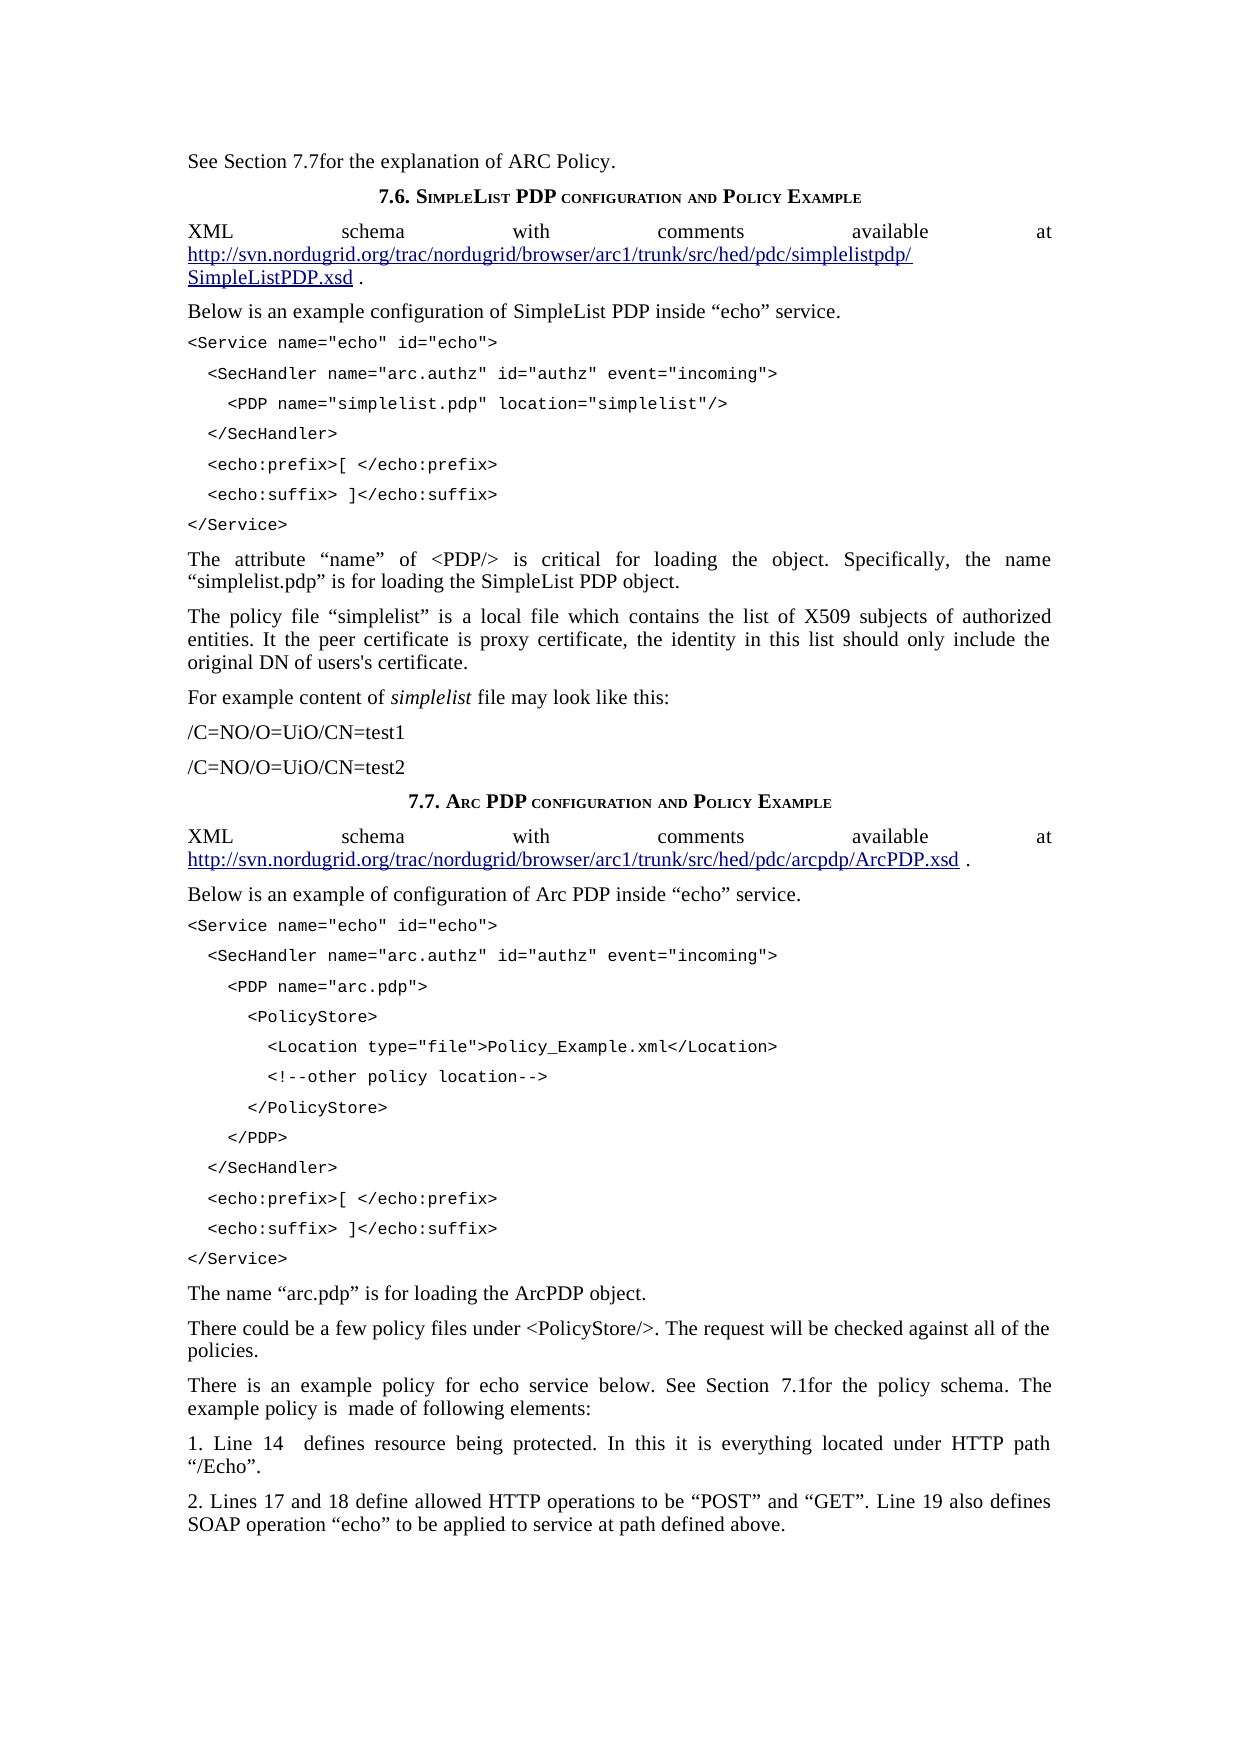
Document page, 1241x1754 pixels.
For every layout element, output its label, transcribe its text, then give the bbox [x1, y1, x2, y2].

text The policy file “simplelist” is a local file which contains the list of X509 subjects of authorized entities. It the peer certificate is proxy certificate, the identity in this list should only include the original DN of users's certificate. [187, 605, 1053, 674]
text Below is an example configuration of SimpleList PDP inside “echo” service. [187, 300, 1053, 323]
text <echo:suffix> ]</echo:suffix> [187, 487, 1053, 505]
text The attribute “name” of <PDP/> is critical for loading the object. Specifically, the name “simplelist.pdp” is for loading the SimpleList PDP object. [187, 547, 1053, 593]
text XML schema with comments available at http://svn.nordugrid.org/trac/nordugrid/browser/arc1/trunk/src/hed/pdc/arcpdp/ArcPDP.xsd . [187, 825, 1053, 871]
text <Service name="echo" id="echo"> [187, 918, 1053, 936]
text <PDP name="simplelist.pdp" location="simplelist"/> [187, 396, 1053, 414]
text /C=NO/O=UiO/CN=test2 [187, 756, 1053, 779]
text 1. Line 14 defines resource being protected. In this it is everything located under HTTP path “/Echo”. [187, 1432, 1053, 1478]
text /C=NO/O=UiO/CN=test1 [187, 721, 1053, 744]
text 2. Lines 17 and 18 define allowed HTTP operations to be “POST” and “GET”. Line 19 also defines SOAP operation “echo” to be applied to service at path defined above. [187, 1490, 1053, 1536]
text There is an example policy for echo service below. See Section 7.1for the policy schema. The example policy is made of following elements: [187, 1374, 1053, 1420]
text See Section 7.7for the explanation of ARC Policy. [187, 150, 1053, 173]
subtitle SimpleList PDP configuration and Policy Example [187, 185, 1053, 208]
text </SecHandler> [187, 426, 1053, 445]
text </Service> [187, 517, 1053, 536]
text <SecHandler name="arc.authz" id="authz" event="incoming"> [187, 948, 1053, 967]
text <!--other policy location--> [187, 1069, 1053, 1088]
text </PDP> [187, 1130, 1053, 1148]
text The name “arc.pdp” is for loading the ArcPDP object. [187, 1282, 1053, 1304]
text There could be a few policy files under <PolicyStore/>. The request will be checked against all of the policies. [187, 1316, 1053, 1362]
text </PolicyStore> [187, 1100, 1053, 1118]
text XML schema with comments available at http://svn.nordugrid.org/trac/nordugrid/browser/arc1/trunk/src/hed/pdc/simplelistpdp/SimpleListPDP.xsd . [187, 219, 1053, 289]
text For example content of simplelist file may look like this: [187, 686, 1053, 709]
text <echo:prefix>[ </echo:prefix> [187, 1191, 1053, 1209]
text </SecHandler> [187, 1160, 1053, 1179]
text <SecHandler name="arc.authz" id="authz" event="incoming"> [187, 366, 1053, 384]
text Below is an example of configuration of Arc PDP inside “echo” service. [187, 883, 1053, 906]
text <Location type="file">Policy_Example.xml</Location> [187, 1039, 1053, 1058]
text </Service> [187, 1251, 1053, 1270]
text <Service name="echo" id="echo"> [187, 335, 1053, 354]
text <PolicyStore> [187, 1009, 1053, 1027]
text <echo:prefix>[ </echo:prefix> [187, 456, 1053, 475]
text <echo:suffix> ]</echo:suffix> [187, 1221, 1053, 1239]
text <PDP name="arc.pdp"> [187, 978, 1053, 997]
subtitle Arc PDP configuration and Policy Example [187, 790, 1053, 813]
